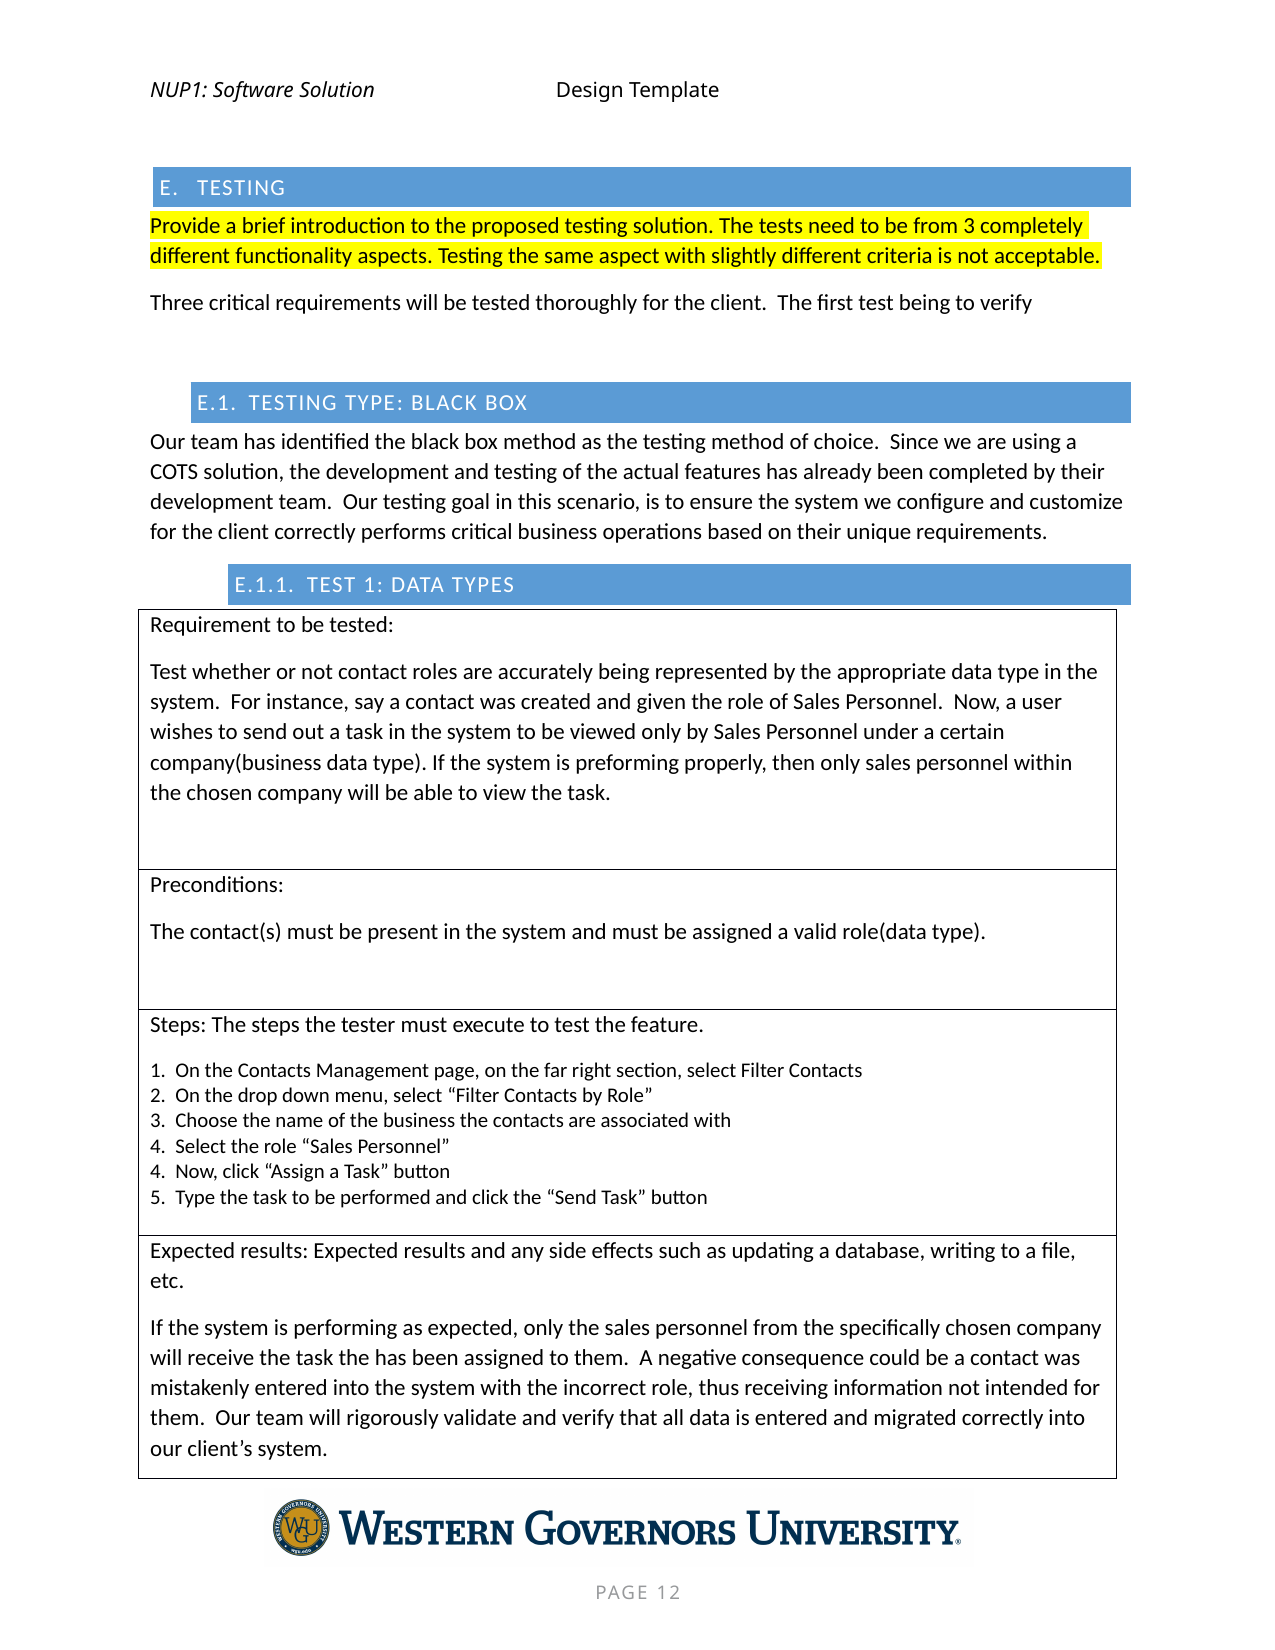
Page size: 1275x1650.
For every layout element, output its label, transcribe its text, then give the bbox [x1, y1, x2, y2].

subtitle Test 1: data types [234, 571, 1125, 599]
text Provide a brief introduction to the proposed testing solution. The tests need to be from 3 completely different functionality aspects. Testing the same aspect with slightly different criteria is not acceptable. [150, 211, 1125, 269]
text Our team has identified the black box method as the testing method of choice. Since we are using a COTS solution, the development and testing of the actual features has already been completed by their development team. Our testing goal in this scenario, is to ensure the system we configure and customize for the client correctly performs critical business operations based on their unique requirements. [150, 427, 1125, 546]
table_cell Preconditions: The contact(s) must be present in the system and must be assigned a valid role(data type). [139, 870, 1116, 1009]
subtitle Testing Type: black box [197, 389, 1125, 416]
text Three critical requirements will be tested thoroughly for the client. The first test being to verify [150, 288, 1125, 316]
table_cell Steps: The steps the tester must execute to test the feature. 1. On the Contacts Management page, on the far right section, select Filter Contacts 2. On the drop down menu, select “Filter Contacts by Role” 3. Choose the name of the business the contacts are associated with 4. Select the role “Sales Personnel” 4. Now, click “Assign a Task” button 5. Type the task to be performed and click the “Send Task” button [139, 1010, 1116, 1235]
subtitle Testing [159, 173, 1125, 201]
table_cell Expected results: Expected results and any side effects such as updating a database, writing to a file, etc. If the system is performing as expected, only the sales personnel from the specifically chosen company will receive the task the has been assigned to them. A negative consequence could be a contact was mistakenly entered into the system with the incorrect role, thus receiving information not intended for them. Our team will rigorously validate and verify that all data is entered and migrated correctly into our client’s system. [139, 1236, 1116, 1478]
table_header Requirement to be tested: Test whether or not contact roles are accurately being represented by the appropriate data type in the system. For instance, say a contact was created and given the role of Sales Personnel. Now, a user wishes to send out a task in the system to be viewed only by Sales Personnel under a certain company(business data type). If the system is preforming properly, then only sales personnel within the chosen company will be able to view the task. [139, 610, 1116, 869]
picture [263, 1488, 974, 1567]
